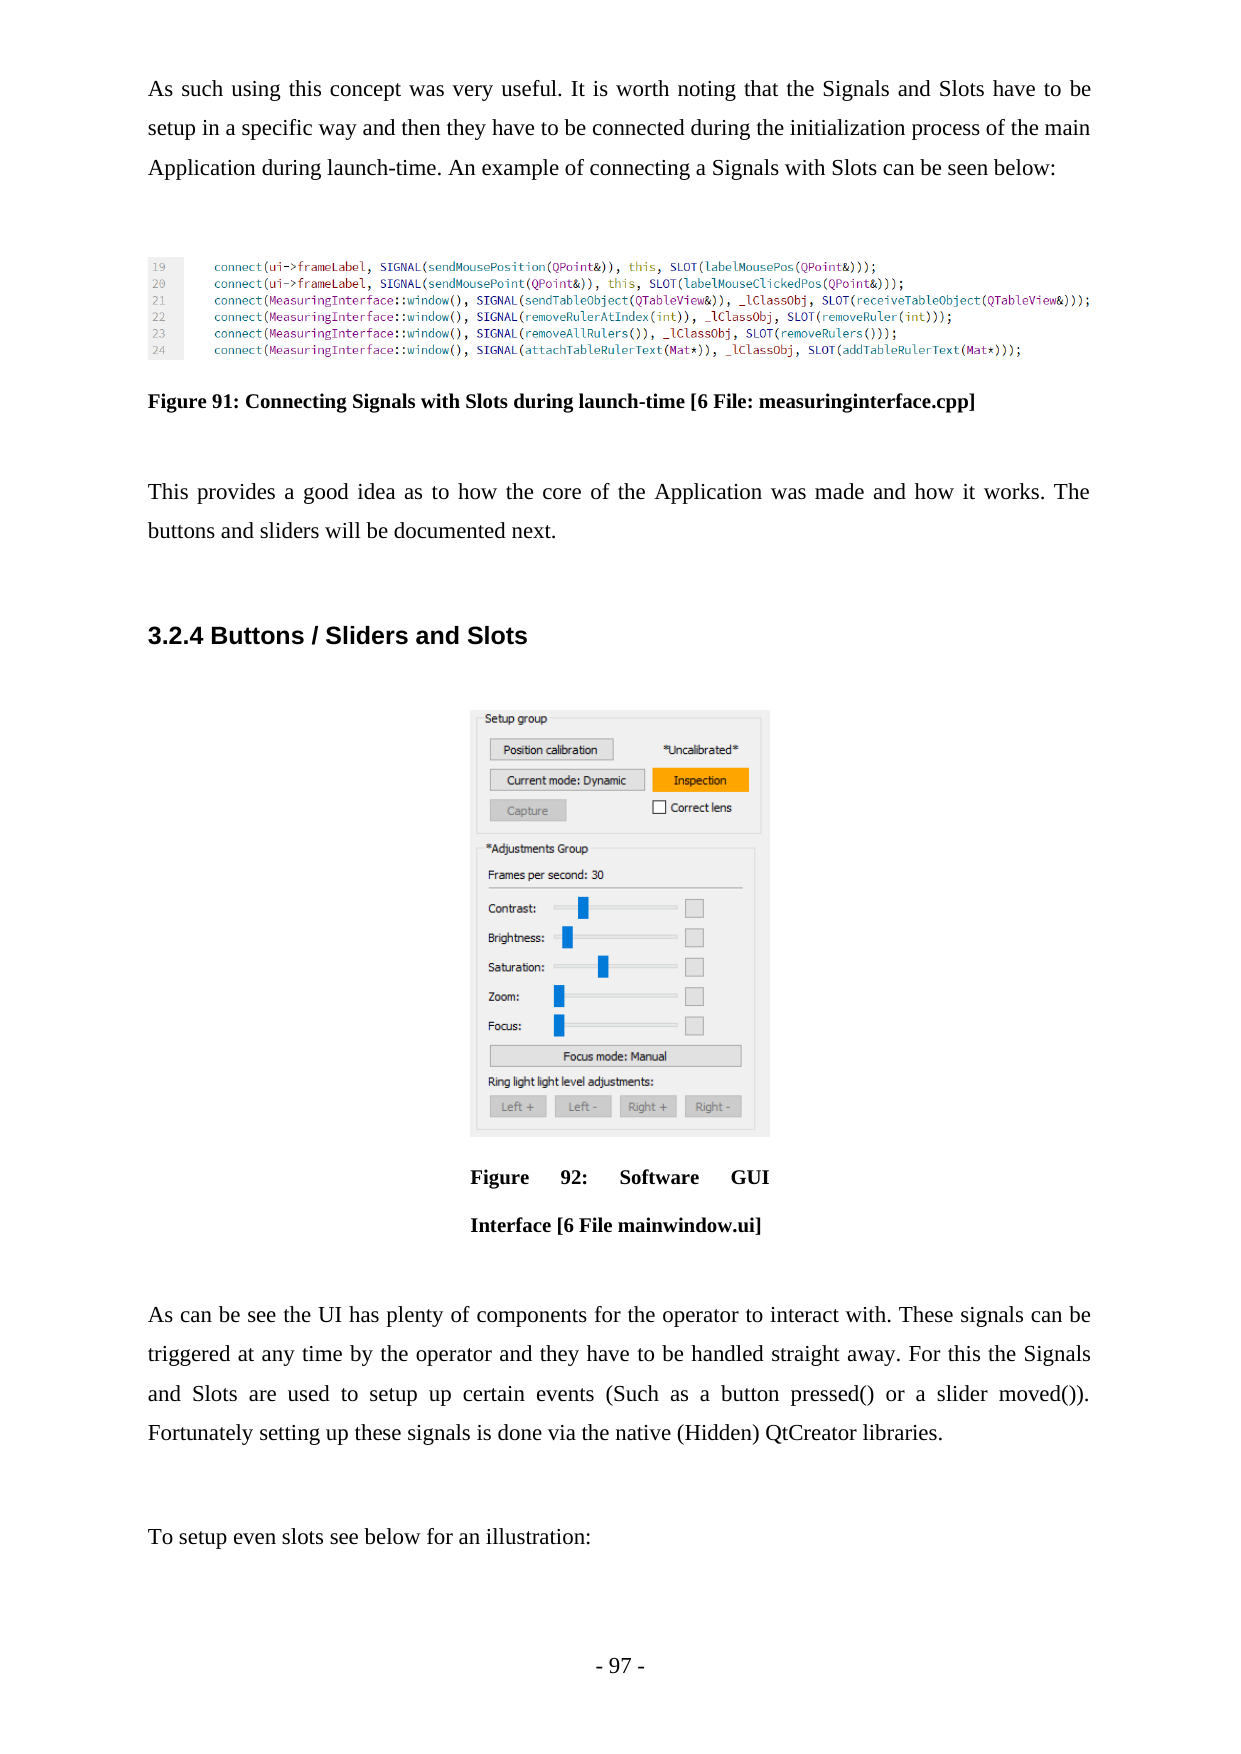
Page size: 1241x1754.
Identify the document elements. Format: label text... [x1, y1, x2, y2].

picture [470, 710, 770, 1137]
text As can be see the UI has plenty of components for the operator to interact with. These signals can be triggered at any time by the operator and they have to be handled straight away. For this the Signals and Slots are used to setup up certain events (Such as a button pressed() or a slider moved()). Fortunately setting up these signals is done via the native (Hidden) QtCreator libraries. [148, 1301, 1092, 1445]
subtitle 3.2.4 Buttons / Sliders and Slots [148, 621, 1092, 650]
text This provides a good idea as to how the core of the Application was made and how it works. The buttons and sliders will be documented next. [148, 478, 1092, 544]
text Figure 91: Connecting Signals with Slots during launch-time [6 File: measuringinterface.cpp] [148, 360, 1092, 413]
picture [147, 257, 1093, 360]
text To setup even slots see below for an illustration: [148, 1523, 1092, 1549]
text Figure 92: Software GUI Interface [6 File mainwindow.ui] [470, 1137, 770, 1237]
text As such using this concept was very useful. It is worth noting that the Signals and Slots have to be setup in a specific way and then they have to be connected during the initialization process of the main Application during launch-time. An example of connecting a Signals with Slots can be seen below: [148, 75, 1092, 180]
